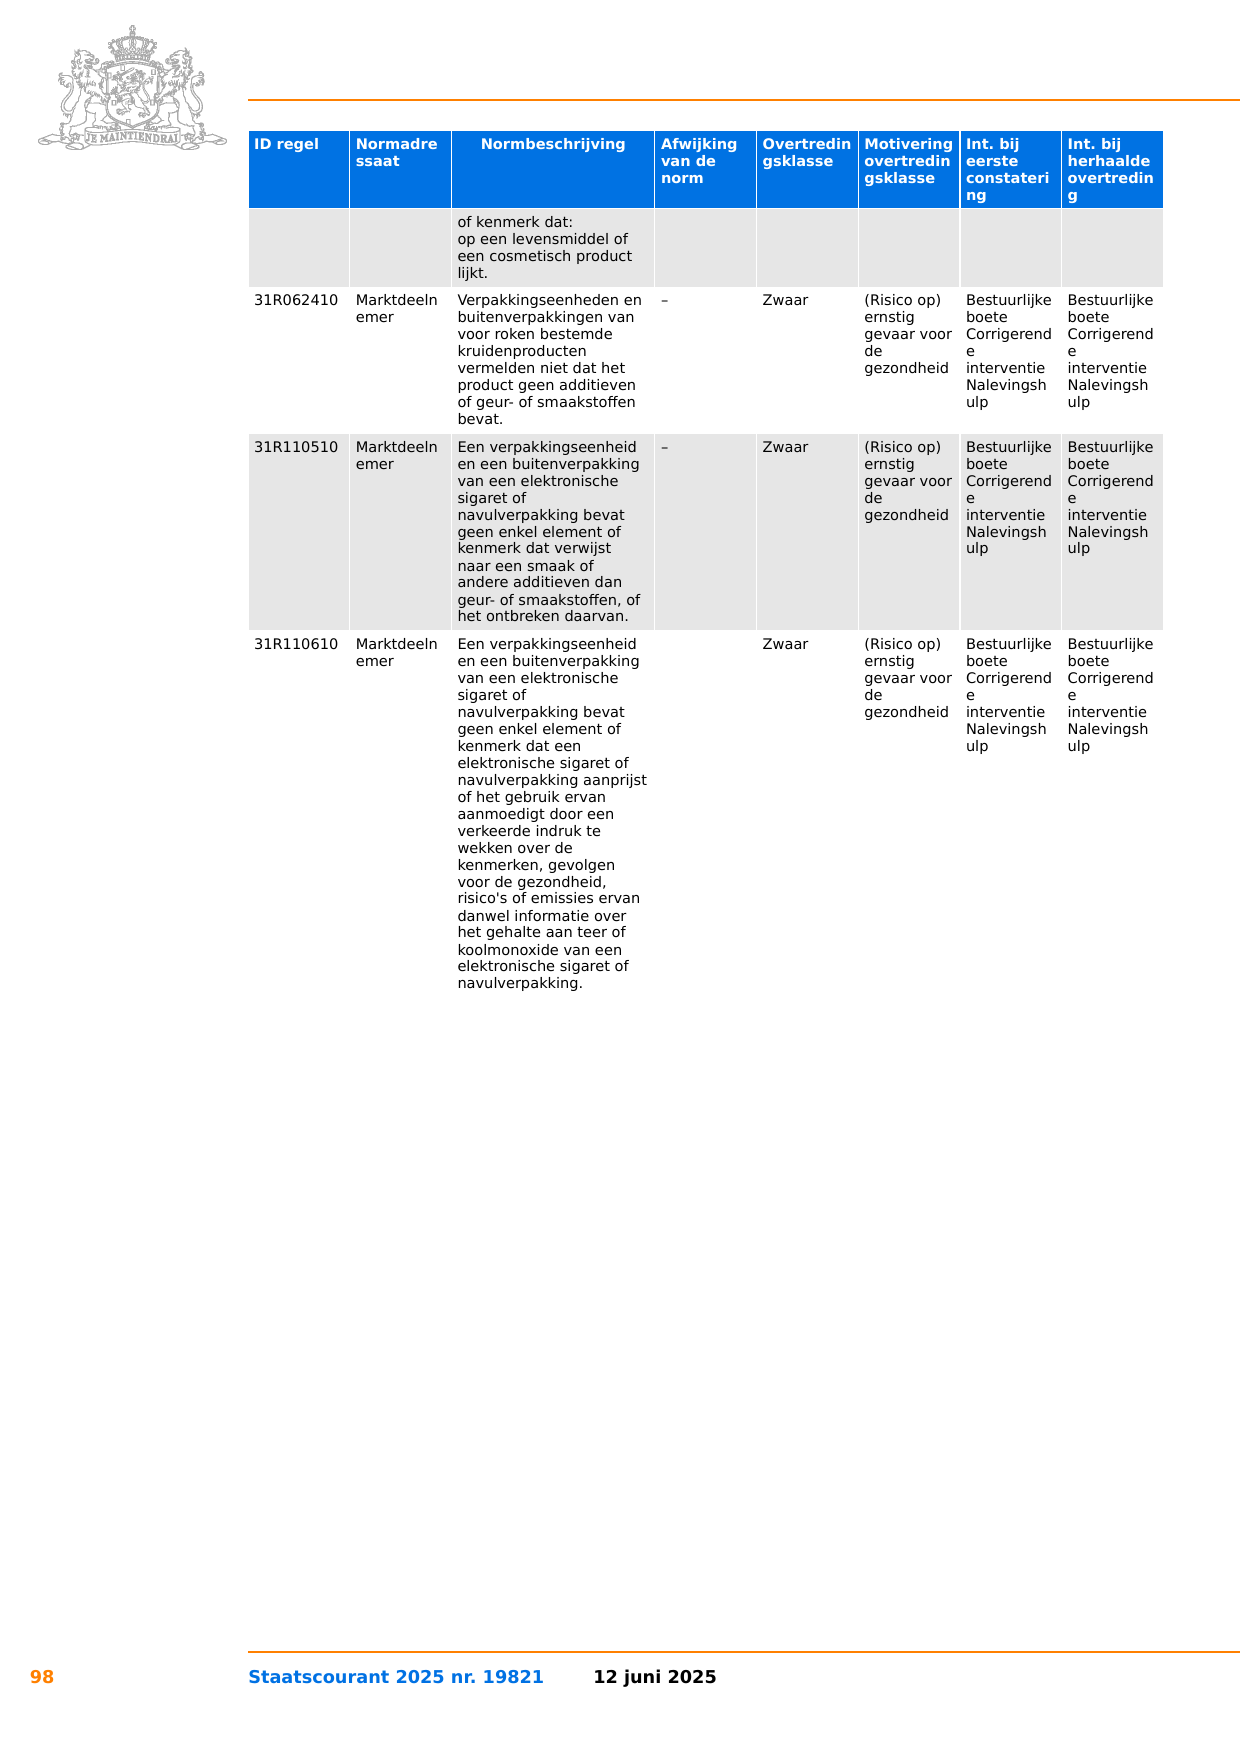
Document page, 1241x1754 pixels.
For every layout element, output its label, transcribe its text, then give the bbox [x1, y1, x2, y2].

table_cell 31R110510 [249, 434, 349, 630]
table_cell – [655, 434, 756, 630]
table_header ID regel [249, 131, 349, 208]
table_cell Zwaar [757, 288, 858, 433]
table_cell Zwaar [757, 434, 858, 630]
table_cell – [655, 288, 756, 433]
table_cell Bestuurlijke boete Corrigerende interventie Nalevingshulp [961, 631, 1061, 997]
table_cell [757, 209, 858, 287]
table_cell [859, 209, 959, 287]
table_cell [350, 209, 451, 287]
table_cell Marktdeelnemer [350, 288, 451, 433]
table_cell [655, 631, 756, 997]
table_cell Zwaar [757, 631, 858, 997]
table_cell [1062, 209, 1163, 287]
table_cell (Risico op) ernstig gevaar voor de gezondheid [859, 288, 959, 433]
table_cell of kenmerk dat: op een levensmiddel of een cosmetisch product lijkt. [452, 209, 654, 287]
table_header Normbeschrijving [452, 131, 654, 208]
picture [38, 25, 227, 150]
table_cell 31R062410 [249, 288, 349, 433]
table_cell 31R110610 [249, 631, 349, 997]
table_cell Bestuurlijke boete Corrigerende interventie Nalevingshulp [961, 434, 1061, 630]
table_cell Bestuurlijke boete Corrigerende interventie Nalevingshulp [1062, 288, 1163, 433]
table_cell Bestuurlijke boete Corrigerende interventie Nalevingshulp [961, 288, 1061, 433]
table_cell Een verpakkingseenheid en een buitenverpakking van een elektronische sigaret of navulverpakking bevat geen enkel element of kenmerk dat een elektronische sigaret of navulverpakking aanprijst of het gebruik ervan aanmoedigt door een verkeerde indruk te wekken over de kenmerken, gevolgen voor de gezondheid, risico's of emissies ervan danwel informatie over het gehalte aan teer of koolmonoxide van een elektronische sigaret of navulverpakking. [452, 631, 654, 997]
table_cell [249, 209, 349, 287]
table_header Int. bij herhaalde overtreding [1062, 131, 1163, 208]
table_cell [655, 209, 756, 287]
table_cell (Risico op) ernstig gevaar voor de gezondheid [859, 631, 959, 997]
table_cell Marktdeelnemer [350, 434, 451, 630]
table_cell Bestuurlijke boete Corrigerende interventie Nalevingshulp [1062, 434, 1163, 630]
table_cell Bestuurlijke boete Corrigerende interventie Nalevingshulp [1062, 631, 1163, 997]
table_header Afwijking van de norm [655, 131, 756, 208]
table_header Int. bij eerste constatering [961, 131, 1061, 208]
table_cell Verpakkingseenheden en buitenverpakkingen van voor roken bestemde kruidenproducten vermelden niet dat het product geen additieven of geur- of smaakstoffen bevat. [452, 288, 654, 433]
table_header Motivering overtredingsklasse [859, 131, 959, 208]
table_header Overtredingsklasse [757, 131, 858, 208]
table_cell [961, 209, 1061, 287]
table_cell (Risico op) ernstig gevaar voor de gezondheid [859, 434, 959, 630]
table_cell Marktdeelnemer [350, 631, 451, 997]
table_header Normadressaat [350, 131, 451, 208]
table_cell Een verpakkingseenheid en een buitenverpakking van een elektronische sigaret of navulverpakking bevat geen enkel element of kenmerk dat verwijst naar een smaak of andere additieven dan geur- of smaakstoffen, of het ontbreken daarvan. [452, 434, 654, 630]
